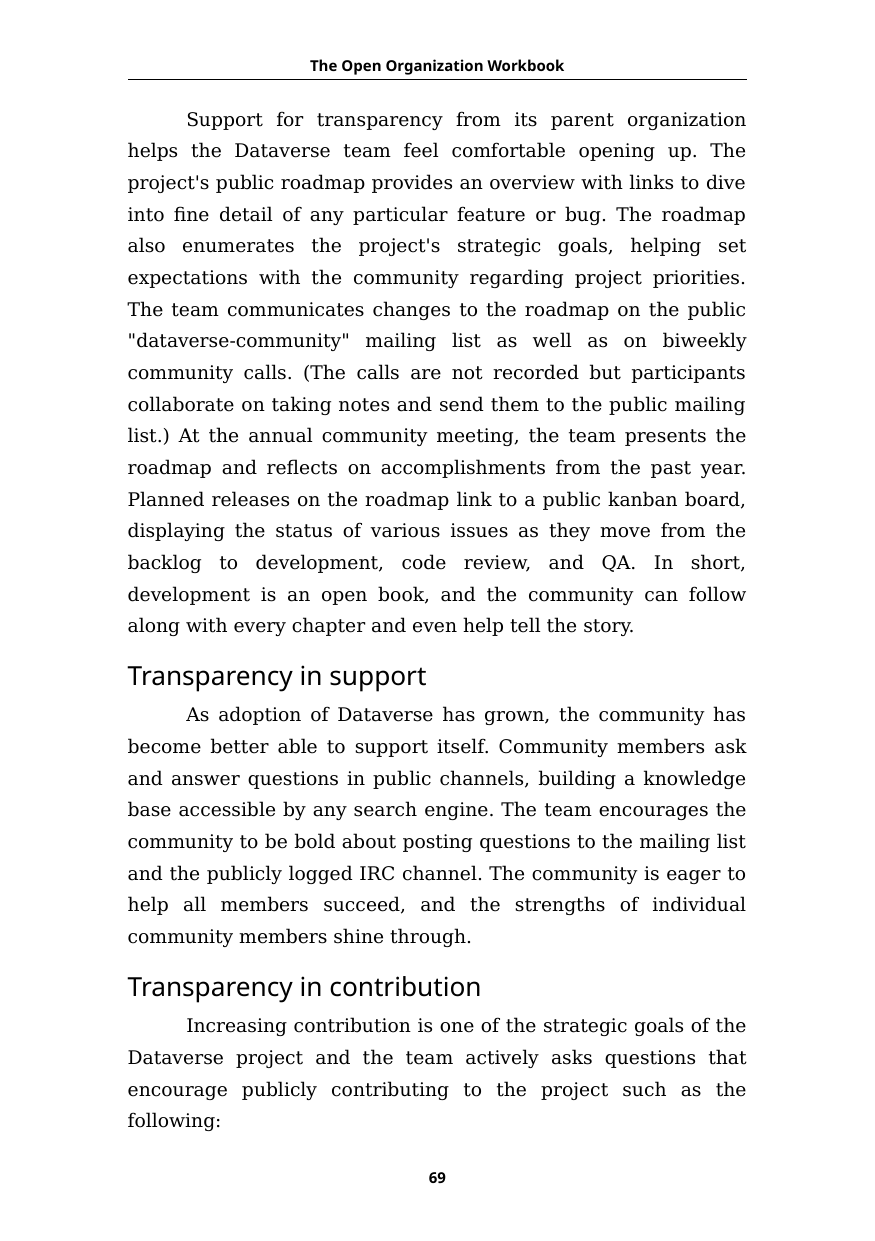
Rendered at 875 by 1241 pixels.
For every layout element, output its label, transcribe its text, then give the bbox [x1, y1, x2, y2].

subtitle Transparency in support [127, 662, 747, 692]
text Increasing contribution is one of the strategic goals of the Dataverse project and the team actively asks questions that encourage publicly contributing to the project such as the following: [127, 1015, 747, 1132]
text Support for transparency from its parent organization helps the Dataverse team feel comfortable opening up. The project's public roadmap provides an overview with links to dive into fine detail of any particular feature or bug. The roadmap also enumerates the project's strategic goals, helping set expectations with the community regarding project priorities. The team communicates changes to the roadmap on the public "dataverse-community" mailing list as well as on biweekly community calls. (The calls are not recorded but participants collaborate on taking notes and send them to the public mailing list.) At the annual community meeting, the team presents the roadmap and reflects on accomplishments from the past year. Planned releases on the roadmap link to a public kanban board, displaying the status of various issues as they move from the backlog to development, code review, and QA. In short, development is an open book, and the community can follow along with every chapter and even help tell the story. [127, 109, 747, 637]
text As adoption of Dataverse has grown, the community has become better able to support itself. Community members ask and answer questions in public channels, building a knowledge base accessible by any search engine. The team encourages the community to be bold about posting questions to the mailing list and the publicly logged IRC channel. The community is eager to help all members succeed, and the strengths of individual community members shine through. [127, 704, 747, 948]
subtitle Transparency in contribution [127, 972, 747, 1003]
